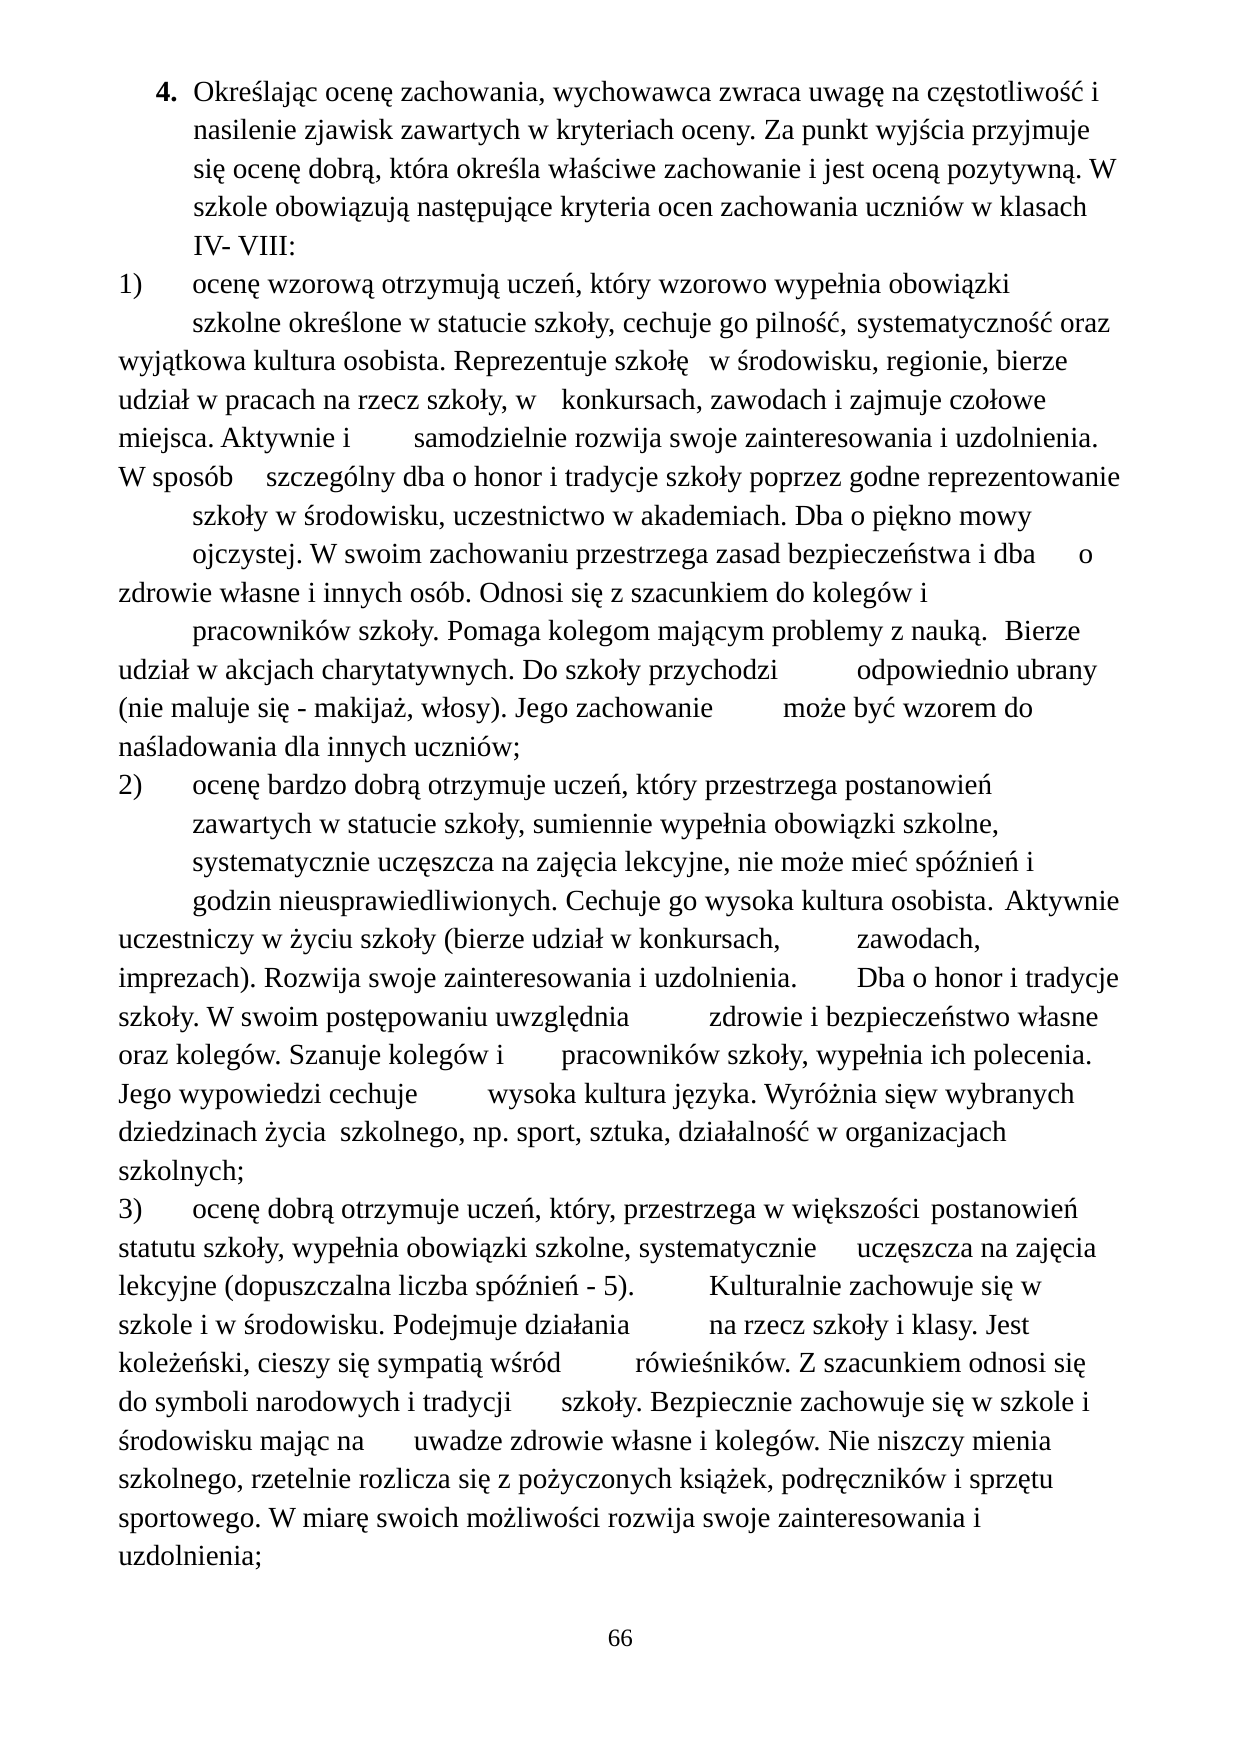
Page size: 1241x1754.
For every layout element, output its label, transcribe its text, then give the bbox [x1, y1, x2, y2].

list Określając ocenę zachowania, wychowawca zwraca uwagę na częstotliwość i nasilenie zjawisk zawartych w kryteriach oceny. Za punkt wyjścia przyjmuje się ocenę dobrą, która określa właściwe zachowanie i jest oceną pozytywną. W szkole obowiązują następujące kryteria ocen zachowania uczniów w klasach IV- VIII: [156, 74, 1122, 261]
text szkolnego, rzetelnie rozlicza się z pożyczonych książek, podręczników i sprzętu sportowego. W miarę swoich możliwości rozwija swoje zainteresowania i uzdolnienia; [118, 1461, 1122, 1572]
text 3) ocenę dobrą otrzymuje uczeń, który, przestrzega w większości postanowień statutu szkoły, wypełnia obowiązki szkolne, systematycznie uczęszcza na zajęcia lekcyjne (dopuszczalna liczba spóźnień - 5). Kulturalnie zachowuje się w szkole i w środowisku. Podejmuje działania na rzecz szkoły i klasy. Jest koleżeński, cieszy się sympatią wśród rówieśników. Z szacunkiem odnosi się do symboli narodowych i tradycji szkoły. Bezpiecznie zachowuje się w szkole i środowisku mając na uwadze zdrowie własne i kolegów. Nie niszczy mienia [118, 1191, 1122, 1456]
text 2) ocenę bardzo dobrą otrzymuje uczeń, który przestrzega postanowień zawartych w statucie szkoły, sumiennie wypełnia obowiązki szkolne, systematycznie uczęszcza na zajęcia lekcyjne, nie może mieć spóźnień i godzin nieusprawiedliwionych. Cechuje go wysoka kultura osobista. Aktywnie uczestniczy w życiu szkoły (bierze udział w konkursach, zawodach, imprezach). Rozwija swoje zainteresowania i uzdolnienia. Dba o honor i tradycje szkoły. W swoim postępowaniu uwzględnia zdrowie i bezpieczeństwo własne oraz kolegów. Szanuje kolegów i pracowników szkoły, wypełnia ich polecenia. Jego wypowiedzi cechuje wysoka kultura języka. Wyróżnia sięw wybranych dziedzinach życia szkolnego, np. sport, sztuka, działalność w organizacjach szkolnych; [118, 767, 1122, 1186]
text 1) ocenę wzorową otrzymują uczeń, który wzorowo wypełnia obowiązki szkolne określone w statucie szkoły, cechuje go pilność, systematyczność oraz wyjątkowa kultura osobista. Reprezentuje szkołę w środowisku, regionie, bierze udział w pracach na rzecz szkoły, w konkursach, zawodach i zajmuje czołowe miejsca. Aktywnie i samodzielnie rozwija swoje zainteresowania i uzdolnienia. W sposób szczególny dba o honor i tradycje szkoły poprzez godne reprezentowanie szkoły w środowisku, uczestnictwo w akademiach. Dba o piękno mowy ojczystej. W swoim zachowaniu przestrzega zasad bezpieczeństwa i dba o zdrowie własne i innych osób. Odnosi się z szacunkiem do kolegów i pracowników szkoły. Pomaga kolegom mającym problemy z nauką. Bierze udział w akcjach charytatywnych. Do szkoły przychodzi odpowiednio ubrany (nie maluje się - makijaż, włosy). Jego zachowanie może być wzorem do naśladowania dla innych uczniów; [118, 266, 1122, 762]
